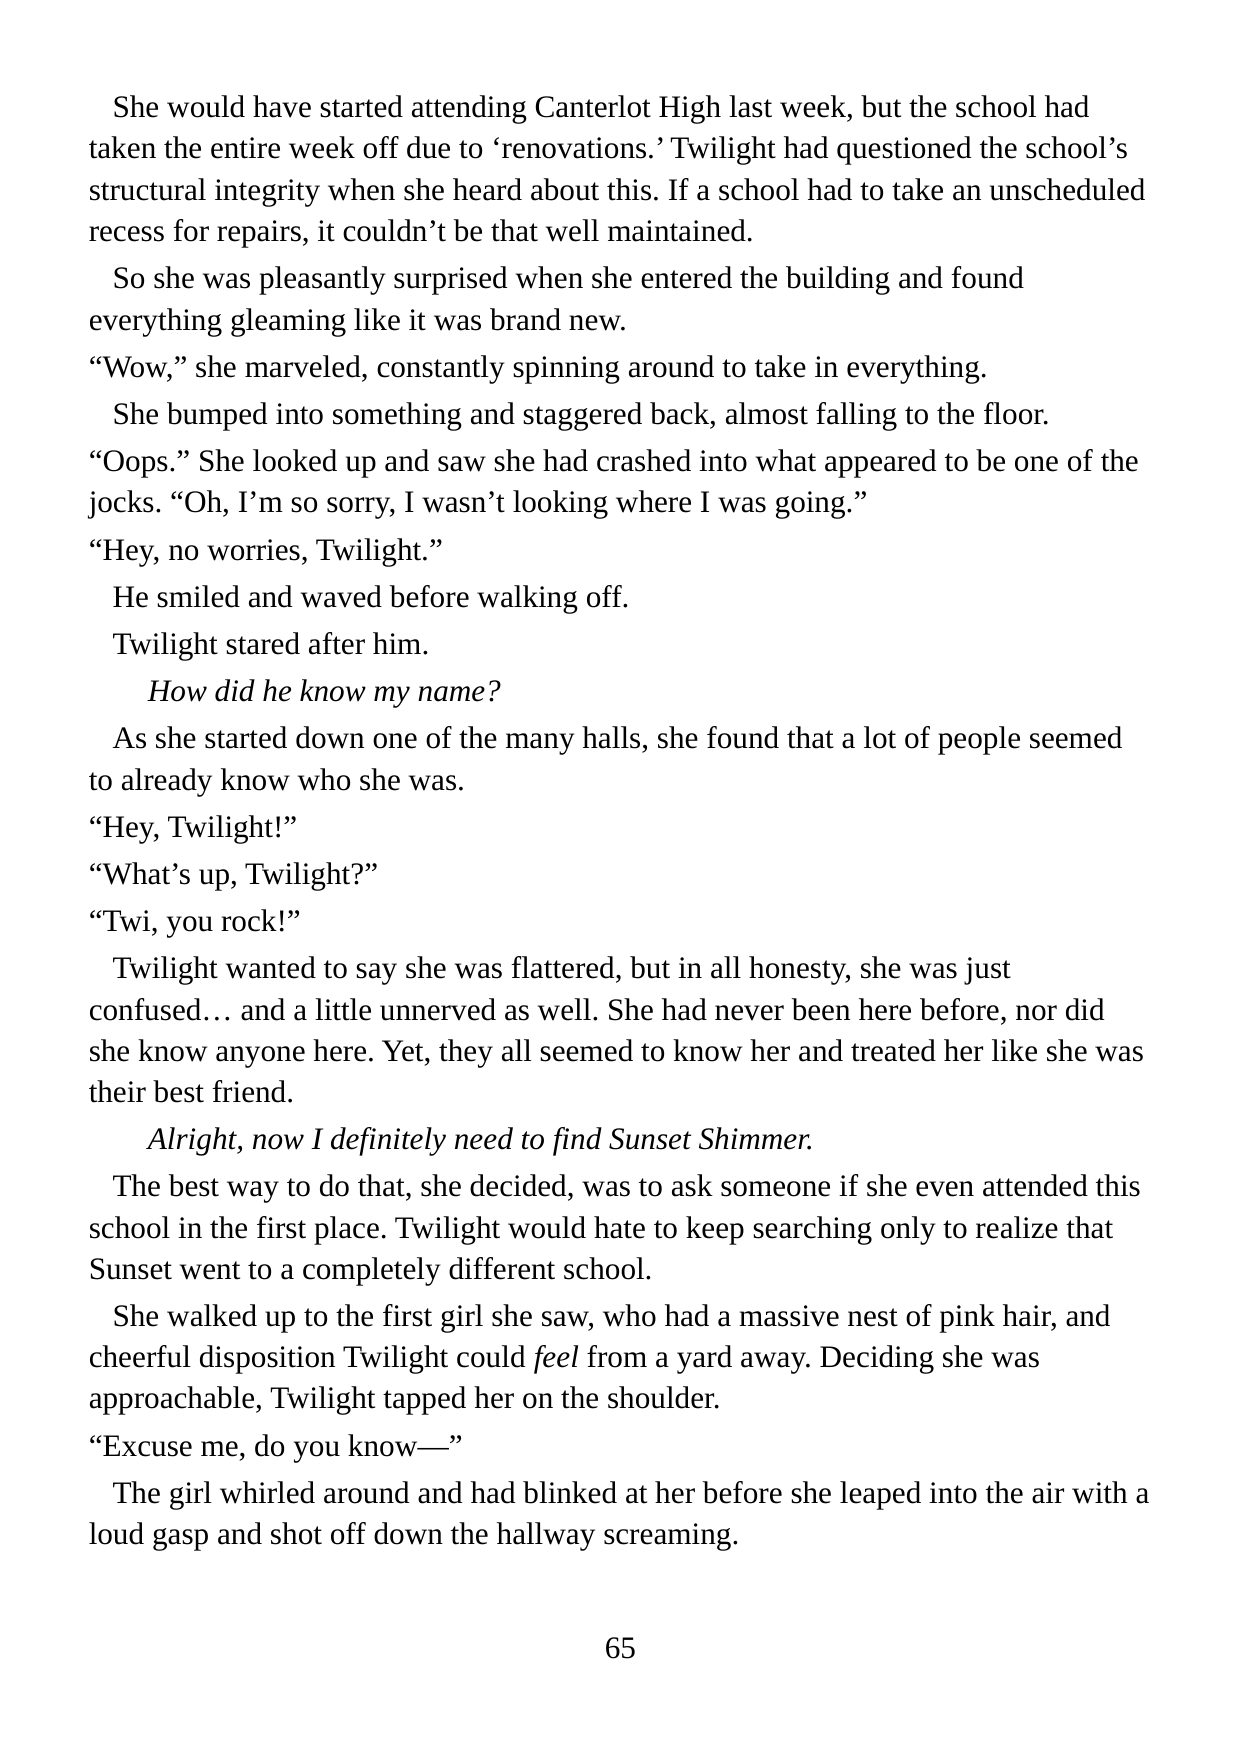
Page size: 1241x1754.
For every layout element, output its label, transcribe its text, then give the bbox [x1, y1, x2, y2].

text Twilight wanted to say she was flattered, but in all honesty, she was just confused… and a little unnerved as well. She had never been here before, nor did she know anyone here. Yet, they all seemed to know her and treated her like she was their best friend. [88, 949, 1152, 1109]
text So she was pleasantly surprised when she entered the building and found everything gleaming like it was brand new. [88, 259, 1152, 337]
text She walked up to the first girl she saw, who had a massive nest of pink hair, and cheerful disposition Twilight could feel from a yard away. Deciding she was approachable, Twilight tapped her on the shoulder. [88, 1297, 1152, 1416]
text “Hey, Twilight!” [88, 808, 1152, 844]
text Twilight stared after him. [88, 625, 1152, 661]
text As she started down one of the many halls, she found that a lot of people seemed to already know who she was. [88, 719, 1152, 797]
text “Oops.” She looked up and saw she had crashed into what appeared to be one of the jocks. “Oh, I’m so sorry, I wasn’t looking where I was going.” [88, 442, 1152, 519]
text “Excuse me, do you know—” [88, 1427, 1152, 1463]
text The girl whirled around and had blinked at her before she leaped into the air with a loud gasp and shot off down the hallway screaming. [88, 1474, 1152, 1551]
text “Twi, you rock!” [88, 902, 1152, 938]
text How did he know my name? [88, 672, 1152, 708]
text She bumped into something and staggered back, almost falling to the floor. [88, 395, 1152, 431]
text He smiled and waved before walking off. [88, 578, 1152, 614]
text Alright, now I definitely need to find Sunset Shimmer. [88, 1120, 1152, 1156]
text The best way to do that, she decided, was to ask someone if she even attended this school in the first place. Twilight would hate to keep searching only to realize that Sunset went to a completely different school. [88, 1168, 1152, 1286]
text “Wow,” she marveled, constantly spinning around to take in everything. [88, 348, 1152, 384]
text “What’s up, Twilight?” [88, 855, 1152, 891]
text “Hey, no worries, Twilight.” [88, 531, 1152, 567]
text She would have started attending Canterlot High last week, but the school had taken the entire week off due to ‘renovations.’ Twilight had questioned the school’s structural integrity when she heard about this. If a school had to take an unscheduled recess for repairs, it couldn’t be that well maintained. [88, 88, 1152, 248]
